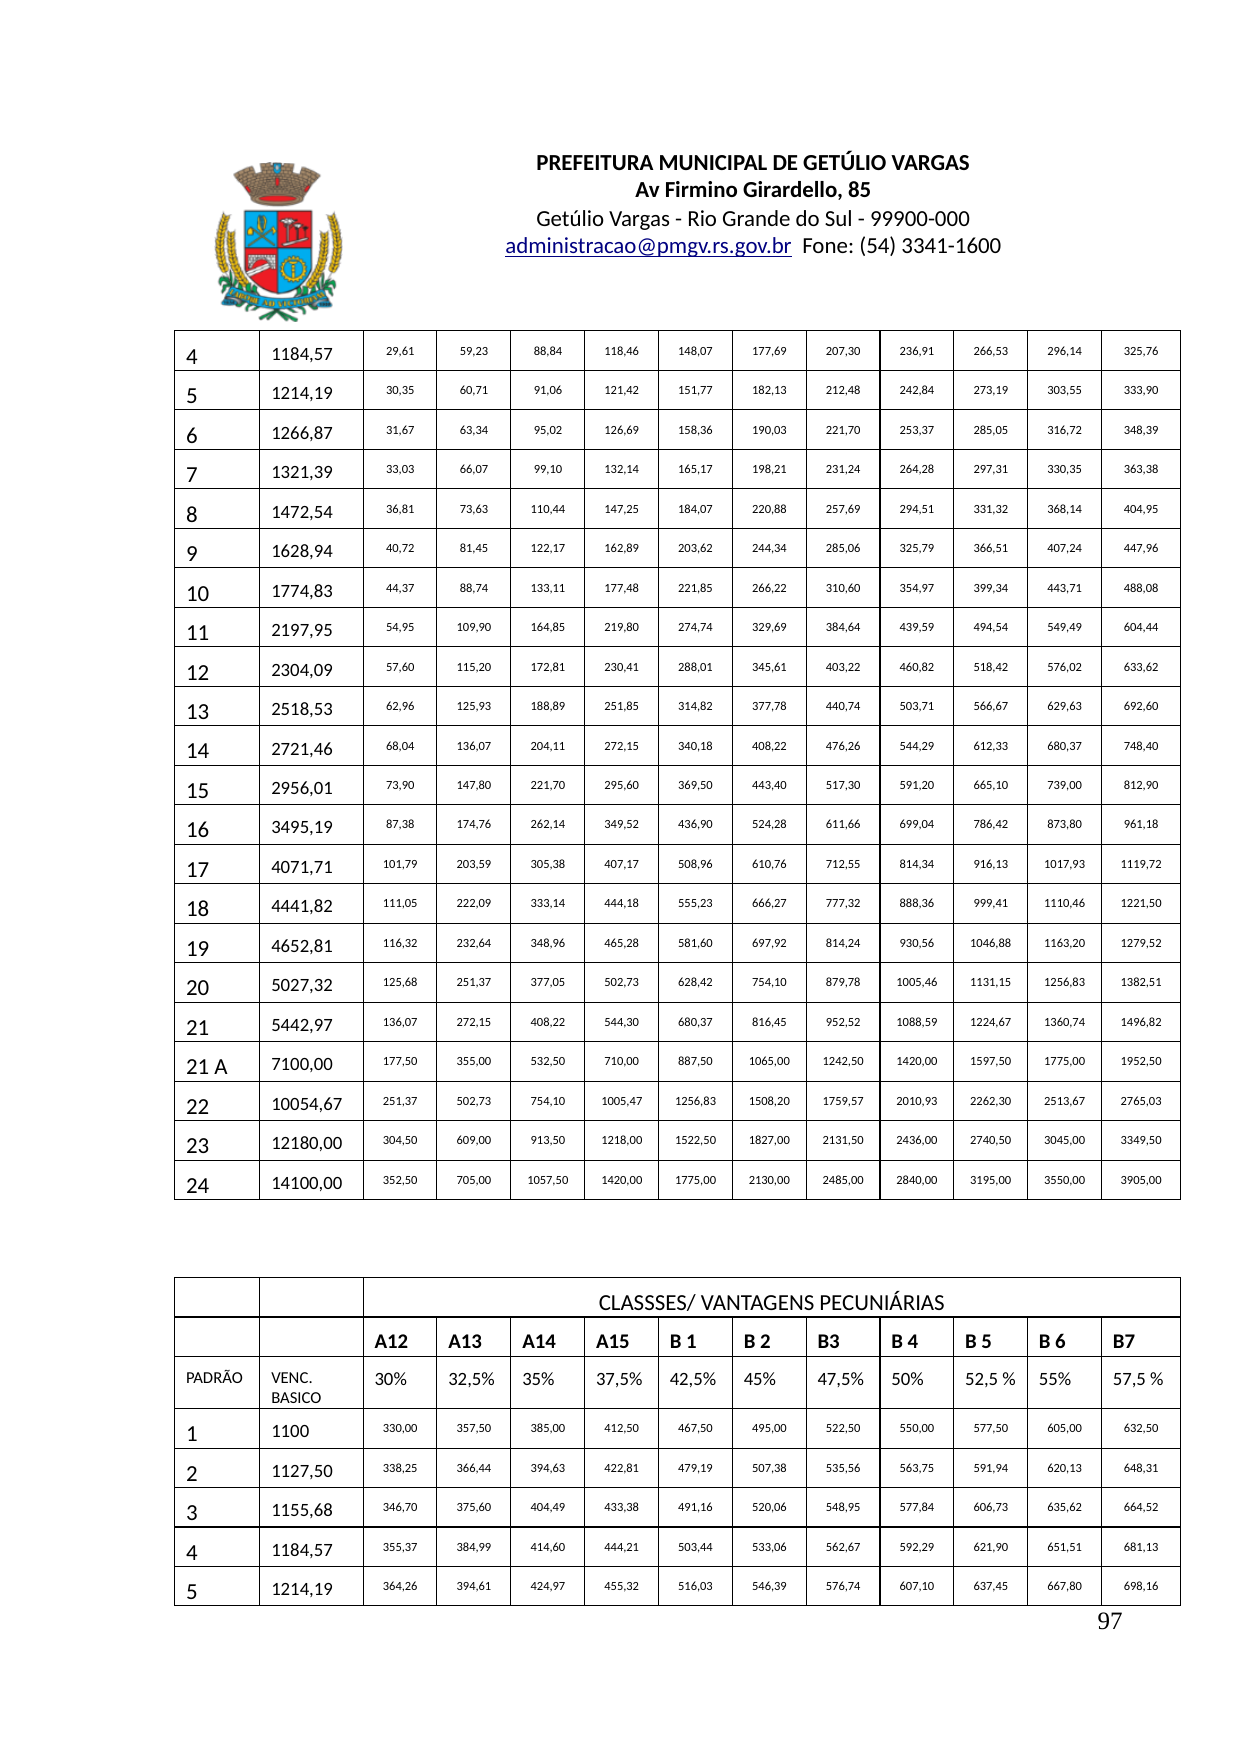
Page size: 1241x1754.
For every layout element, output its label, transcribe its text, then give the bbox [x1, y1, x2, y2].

table_cell 516,03 [659, 1567, 732, 1605]
table_cell 503,44 [659, 1528, 732, 1566]
table_cell 345,61 [733, 647, 806, 686]
table_cell 66,07 [437, 450, 510, 488]
table_cell 352,50 [364, 1161, 436, 1199]
table_cell 1214,19 [260, 371, 363, 409]
table_cell 9 [175, 529, 259, 567]
table_cell 325,76 [1102, 331, 1180, 370]
table_cell 548,95 [807, 1488, 879, 1526]
table_cell 4071,71 [260, 845, 363, 883]
table_cell 81,45 [437, 529, 510, 567]
table_cell 916,13 [954, 845, 1027, 883]
table_cell 444,18 [585, 884, 658, 923]
table_cell 628,42 [659, 963, 732, 1002]
table_cell 632,50 [1102, 1409, 1180, 1447]
table_cell 1508,20 [733, 1082, 806, 1120]
table_cell 961,18 [1102, 805, 1180, 844]
table_cell 338,25 [364, 1449, 436, 1487]
table_cell 592,29 [881, 1528, 953, 1566]
table_cell 31,67 [364, 410, 436, 449]
table_cell 888,36 [881, 884, 953, 923]
table_cell 251,85 [585, 687, 658, 725]
table_cell 581,60 [659, 924, 732, 962]
table_cell 285,05 [954, 410, 1027, 449]
table_cell 385,00 [511, 1409, 584, 1447]
table_cell 748,40 [1102, 726, 1180, 765]
table_cell 363,38 [1102, 450, 1180, 488]
table_cell 264,28 [881, 450, 953, 488]
table_cell 366,51 [954, 529, 1027, 567]
table_cell 47,5% [807, 1357, 879, 1408]
table_cell 404,95 [1102, 489, 1180, 528]
table_cell 443,71 [1028, 568, 1101, 607]
table_cell 651,51 [1028, 1528, 1101, 1566]
table_cell 11 [175, 608, 259, 646]
table_cell 1017,93 [1028, 845, 1101, 883]
table_cell 136,07 [437, 726, 510, 765]
table_cell 412,50 [585, 1409, 658, 1447]
table_cell B 2 [733, 1318, 806, 1356]
table_cell 1155,68 [260, 1488, 363, 1526]
table_cell 212,48 [807, 371, 879, 409]
table_cell 5442,97 [260, 1003, 363, 1041]
table_cell 3045,00 [1028, 1121, 1101, 1159]
table_cell A14 [511, 1318, 584, 1356]
table_cell 1 [175, 1409, 259, 1447]
table_cell 465,28 [585, 924, 658, 962]
table_cell 316,72 [1028, 410, 1101, 449]
table_cell 952,52 [807, 1003, 879, 1041]
table_cell 1472,54 [260, 489, 363, 528]
table_cell 369,50 [659, 766, 732, 804]
table_cell 816,45 [733, 1003, 806, 1041]
table_cell 1496,82 [1102, 1003, 1180, 1041]
table_cell 164,85 [511, 608, 584, 646]
table_cell 182,13 [733, 371, 806, 409]
table_cell B3 [807, 1318, 879, 1356]
table_cell 879,78 [807, 963, 879, 1002]
table_cell 349,52 [585, 805, 658, 844]
table_cell 232,64 [437, 924, 510, 962]
table_cell 274,74 [659, 608, 732, 646]
table_cell 2956,01 [260, 766, 363, 804]
table_cell 1242,50 [807, 1042, 879, 1081]
table_cell 30,35 [364, 371, 436, 409]
table_cell 2513,67 [1028, 1082, 1101, 1120]
table_cell 126,69 [585, 410, 658, 449]
table_cell 272,15 [437, 1003, 510, 1041]
table_cell 502,73 [585, 963, 658, 1002]
table_cell 251,37 [437, 963, 510, 1002]
table_cell 346,70 [364, 1488, 436, 1526]
table_cell 621,90 [954, 1528, 1027, 1566]
table_cell 2262,30 [954, 1082, 1027, 1120]
table_cell 333,90 [1102, 371, 1180, 409]
table_cell 1214,19 [260, 1567, 363, 1605]
table_cell 13 [175, 687, 259, 725]
table_cell 555,23 [659, 884, 732, 923]
table_cell 408,22 [733, 726, 806, 765]
table_cell 1127,50 [260, 1449, 363, 1487]
table_cell 440,74 [807, 687, 879, 725]
table_cell 165,17 [659, 450, 732, 488]
table_cell 44,37 [364, 568, 436, 607]
table_cell 230,41 [585, 647, 658, 686]
table_cell 231,24 [807, 450, 879, 488]
table_cell 447,96 [1102, 529, 1180, 567]
table_cell 754,10 [733, 963, 806, 1002]
table_cell 503,71 [881, 687, 953, 725]
table_cell 414,60 [511, 1528, 584, 1566]
table_cell 257,69 [807, 489, 879, 528]
table_cell 368,14 [1028, 489, 1101, 528]
table_cell 375,60 [437, 1488, 510, 1526]
table_cell 198,21 [733, 450, 806, 488]
table_cell 424,97 [511, 1567, 584, 1605]
table_cell 177,69 [733, 331, 806, 370]
table_cell 22 [175, 1082, 259, 1120]
table_cell B7 [1102, 1318, 1180, 1356]
table_cell B 5 [954, 1318, 1027, 1356]
table_cell 576,74 [807, 1567, 879, 1605]
table_cell 522,50 [807, 1409, 879, 1447]
table_cell 913,50 [511, 1121, 584, 1159]
table_cell 73,63 [437, 489, 510, 528]
table_cell 591,94 [954, 1449, 1027, 1487]
table_cell 244,34 [733, 529, 806, 567]
table_cell 3 [175, 1488, 259, 1526]
table_cell 221,70 [807, 410, 879, 449]
table_cell 95,02 [511, 410, 584, 449]
table_cell PADRÃO [175, 1357, 259, 1408]
table_cell 610,76 [733, 845, 806, 883]
table_cell 408,22 [511, 1003, 584, 1041]
table_cell 121,42 [585, 371, 658, 409]
table_cell 10 [175, 568, 259, 607]
table_cell 2130,00 [733, 1161, 806, 1199]
table_cell 203,59 [437, 845, 510, 883]
table_cell 222,09 [437, 884, 510, 923]
table_cell 17 [175, 845, 259, 883]
table_cell 148,07 [659, 331, 732, 370]
table_cell 325,79 [881, 529, 953, 567]
table_cell 18 [175, 884, 259, 923]
table_cell 32,5% [437, 1357, 510, 1408]
table_cell 439,59 [881, 608, 953, 646]
table_cell 294,51 [881, 489, 953, 528]
table_cell 681,13 [1102, 1528, 1180, 1566]
table_cell 403,22 [807, 647, 879, 686]
table_cell 887,50 [659, 1042, 732, 1081]
table_cell 1759,57 [807, 1082, 879, 1120]
table_cell 59,23 [437, 331, 510, 370]
table_cell 1382,51 [1102, 963, 1180, 1002]
table_cell 1266,87 [260, 410, 363, 449]
table_cell 4441,82 [260, 884, 363, 923]
table_cell 443,40 [733, 766, 806, 804]
table_cell 73,90 [364, 766, 436, 804]
table_cell 314,82 [659, 687, 732, 725]
table_cell 3905,00 [1102, 1161, 1180, 1199]
table_cell 266,22 [733, 568, 806, 607]
table_cell 1827,00 [733, 1121, 806, 1159]
table_cell 36,81 [364, 489, 436, 528]
table_cell 364,26 [364, 1567, 436, 1605]
table_cell 251,37 [364, 1082, 436, 1120]
table_cell 476,26 [807, 726, 879, 765]
table_cell 355,37 [364, 1528, 436, 1566]
table_cell 611,66 [807, 805, 879, 844]
table_cell 1775,00 [1028, 1042, 1101, 1081]
table_cell 184,07 [659, 489, 732, 528]
table_cell 705,00 [437, 1161, 510, 1199]
table_cell 786,42 [954, 805, 1027, 844]
table_cell 329,69 [733, 608, 806, 646]
table_cell 221,70 [511, 766, 584, 804]
table_cell 12 [175, 647, 259, 686]
table_cell 433,38 [585, 1488, 658, 1526]
table_cell 21 A [175, 1042, 259, 1081]
table_cell 207,30 [807, 331, 879, 370]
table_cell 1005,47 [585, 1082, 658, 1120]
table_cell 591,20 [881, 766, 953, 804]
table_cell 2721,46 [260, 726, 363, 765]
table_cell 158,36 [659, 410, 732, 449]
table_cell 455,32 [585, 1567, 658, 1605]
table_cell 664,52 [1102, 1488, 1180, 1526]
table_cell 162,89 [585, 529, 658, 567]
table_cell 1952,50 [1102, 1042, 1180, 1081]
table_cell 15 [175, 766, 259, 804]
table_cell 612,33 [954, 726, 1027, 765]
table_cell 7100,00 [260, 1042, 363, 1081]
table_cell 50% [881, 1357, 953, 1408]
table_cell 609,00 [437, 1121, 510, 1159]
table_cell 132,14 [585, 450, 658, 488]
table_cell 394,63 [511, 1449, 584, 1487]
table_cell 288,01 [659, 647, 732, 686]
table_cell 54,95 [364, 608, 436, 646]
table_cell 111,05 [364, 884, 436, 923]
table_cell 1224,67 [954, 1003, 1027, 1041]
table_cell 303,55 [1028, 371, 1101, 409]
table_cell 698,16 [1102, 1567, 1180, 1605]
table_cell 1628,94 [260, 529, 363, 567]
table_cell 2131,50 [807, 1121, 879, 1159]
table_cell 305,38 [511, 845, 584, 883]
table_cell 814,24 [807, 924, 879, 962]
table_cell 310,60 [807, 568, 879, 607]
table_cell 1163,20 [1028, 924, 1101, 962]
table_cell 366,44 [437, 1449, 510, 1487]
table_cell 712,55 [807, 845, 879, 883]
table_cell 629,63 [1028, 687, 1101, 725]
table_cell 384,64 [807, 608, 879, 646]
table_cell 236,91 [881, 331, 953, 370]
table_cell 340,18 [659, 726, 732, 765]
table_cell 692,60 [1102, 687, 1180, 725]
table_cell A15 [585, 1318, 658, 1356]
table_cell 203,62 [659, 529, 732, 567]
table_cell 544,29 [881, 726, 953, 765]
table_cell 1279,52 [1102, 924, 1180, 962]
table_cell A13 [437, 1318, 510, 1356]
table_cell 563,75 [881, 1449, 953, 1487]
table_cell 667,80 [1028, 1567, 1101, 1605]
table_cell 330,00 [364, 1409, 436, 1447]
table_cell 680,37 [659, 1003, 732, 1041]
table_cell 174,76 [437, 805, 510, 844]
table_cell B 4 [881, 1318, 953, 1356]
table_cell 384,99 [437, 1528, 510, 1566]
table_cell 377,05 [511, 963, 584, 1002]
table_cell 404,49 [511, 1488, 584, 1526]
table_cell 101,79 [364, 845, 436, 883]
table_cell 37,5% [585, 1357, 658, 1408]
table_cell VENC. BASICO [260, 1357, 363, 1408]
table_cell 30% [364, 1357, 436, 1408]
table_cell 999,41 [954, 884, 1027, 923]
table_cell 2485,00 [807, 1161, 879, 1199]
table_cell 177,48 [585, 568, 658, 607]
table_cell 544,30 [585, 1003, 658, 1041]
table_cell 620,13 [1028, 1449, 1101, 1487]
table_cell 777,32 [807, 884, 879, 923]
table_cell 348,39 [1102, 410, 1180, 449]
table_cell 122,17 [511, 529, 584, 567]
table_cell 110,44 [511, 489, 584, 528]
table_cell 467,50 [659, 1409, 732, 1447]
table_cell 8 [175, 489, 259, 528]
table_cell B 6 [1028, 1318, 1101, 1356]
table_cell 1184,57 [260, 1528, 363, 1566]
table_cell 221,85 [659, 568, 732, 607]
table_cell 348,96 [511, 924, 584, 962]
table_cell 1597,50 [954, 1042, 1027, 1081]
table_cell 633,62 [1102, 647, 1180, 686]
table_cell 1256,83 [1028, 963, 1101, 1002]
table_cell 576,02 [1028, 647, 1101, 686]
table_cell 814,34 [881, 845, 953, 883]
table_cell 355,00 [437, 1042, 510, 1081]
table_cell 605,00 [1028, 1409, 1101, 1447]
table_cell 2436,00 [881, 1121, 953, 1159]
table_cell 754,10 [511, 1082, 584, 1120]
table_cell 495,00 [733, 1409, 806, 1447]
table_cell 532,50 [511, 1042, 584, 1081]
table_cell 1774,83 [260, 568, 363, 607]
table_header CLASSSES/ VANTAGENS PECUNIÁRIAS [364, 1278, 1180, 1316]
table_cell 42,5% [659, 1357, 732, 1408]
table_cell 147,25 [585, 489, 658, 528]
table_cell 115,20 [437, 647, 510, 686]
table_cell 491,16 [659, 1488, 732, 1526]
table_cell 19 [175, 924, 259, 962]
table_cell 1119,72 [1102, 845, 1180, 883]
table_cell 1420,00 [585, 1161, 658, 1199]
table_cell 1218,00 [585, 1121, 658, 1159]
table_cell 507,38 [733, 1449, 806, 1487]
table_cell 1522,50 [659, 1121, 732, 1159]
table_cell 407,24 [1028, 529, 1101, 567]
table_cell 699,04 [881, 805, 953, 844]
table_cell 1100 [260, 1409, 363, 1447]
table_cell 4 [175, 1528, 259, 1566]
table_cell 33,03 [364, 450, 436, 488]
table_cell 1256,83 [659, 1082, 732, 1120]
table_cell 549,49 [1028, 608, 1101, 646]
table_cell 2840,00 [881, 1161, 953, 1199]
table_cell 1131,15 [954, 963, 1027, 1002]
table_cell 295,60 [585, 766, 658, 804]
table_cell 4652,81 [260, 924, 363, 962]
table_cell 2010,93 [881, 1082, 953, 1120]
table_cell 304,50 [364, 1121, 436, 1159]
table_cell 272,15 [585, 726, 658, 765]
table_cell 648,31 [1102, 1449, 1180, 1487]
table_cell 357,50 [437, 1409, 510, 1447]
table_cell 577,84 [881, 1488, 953, 1526]
table_cell 2518,53 [260, 687, 363, 725]
table_cell 63,34 [437, 410, 510, 449]
table_cell 739,00 [1028, 766, 1101, 804]
table_cell [260, 1318, 363, 1356]
table_cell 190,03 [733, 410, 806, 449]
table_cell 88,74 [437, 568, 510, 607]
table_cell 460,82 [881, 647, 953, 686]
table_cell 637,45 [954, 1567, 1027, 1605]
table_cell 377,78 [733, 687, 806, 725]
table_cell 517,30 [807, 766, 879, 804]
table_cell 266,53 [954, 331, 1027, 370]
table_cell 262,14 [511, 805, 584, 844]
table_cell 177,50 [364, 1042, 436, 1081]
table_cell 3495,19 [260, 805, 363, 844]
table_cell 2 [175, 1449, 259, 1487]
table_cell 422,81 [585, 1449, 658, 1487]
table_cell 494,54 [954, 608, 1027, 646]
table_cell 35% [511, 1357, 584, 1408]
table_cell A12 [364, 1318, 436, 1356]
table_cell 577,50 [954, 1409, 1027, 1447]
table_cell 518,42 [954, 647, 1027, 686]
table_cell 45% [733, 1357, 806, 1408]
table_cell 151,77 [659, 371, 732, 409]
table_cell 562,67 [807, 1528, 879, 1566]
table_cell 242,84 [881, 371, 953, 409]
table_cell 1360,74 [1028, 1003, 1101, 1041]
table_cell 1184,57 [260, 331, 363, 370]
table_cell 1046,88 [954, 924, 1027, 962]
table_cell 354,97 [881, 568, 953, 607]
table_cell 3195,00 [954, 1161, 1027, 1199]
table_cell 550,00 [881, 1409, 953, 1447]
table_cell 930,56 [881, 924, 953, 962]
table_cell 62,96 [364, 687, 436, 725]
table_cell 40,72 [364, 529, 436, 567]
table_cell 204,11 [511, 726, 584, 765]
table_cell 508,96 [659, 845, 732, 883]
table_cell 524,28 [733, 805, 806, 844]
table_cell 6 [175, 410, 259, 449]
table_cell 52,5 % [954, 1357, 1027, 1408]
table_cell 20 [175, 963, 259, 1002]
table_cell 607,10 [881, 1567, 953, 1605]
table_cell 5 [175, 1567, 259, 1605]
table_cell 29,61 [364, 331, 436, 370]
table_cell 546,39 [733, 1567, 806, 1605]
table_cell 147,80 [437, 766, 510, 804]
table_cell 635,62 [1028, 1488, 1101, 1526]
table_cell 535,56 [807, 1449, 879, 1487]
table_cell 5027,32 [260, 963, 363, 1002]
table_cell 57,60 [364, 647, 436, 686]
table_cell 1420,00 [881, 1042, 953, 1081]
table_cell 2197,95 [260, 608, 363, 646]
table_cell 606,73 [954, 1488, 1027, 1526]
table_cell 533,06 [733, 1528, 806, 1566]
table_cell 7 [175, 450, 259, 488]
table_cell 407,17 [585, 845, 658, 883]
table_cell 16 [175, 805, 259, 844]
table_cell 4 [175, 331, 259, 370]
table_cell 479,19 [659, 1449, 732, 1487]
table_cell 812,90 [1102, 766, 1180, 804]
table_cell 125,68 [364, 963, 436, 1002]
table_cell 297,31 [954, 450, 1027, 488]
table_cell 109,90 [437, 608, 510, 646]
table_cell 2765,03 [1102, 1082, 1180, 1120]
table_cell 873,80 [1028, 805, 1101, 844]
table_cell 88,84 [511, 331, 584, 370]
table_header [175, 1278, 259, 1316]
table_cell 14 [175, 726, 259, 765]
table_cell 710,00 [585, 1042, 658, 1081]
table_cell 87,38 [364, 805, 436, 844]
table_cell 666,27 [733, 884, 806, 923]
table_cell 2304,09 [260, 647, 363, 686]
table_cell 24 [175, 1161, 259, 1199]
table_cell 394,61 [437, 1567, 510, 1605]
table_cell 436,90 [659, 805, 732, 844]
table_cell B 1 [659, 1318, 732, 1356]
table_cell 1321,39 [260, 450, 363, 488]
table_cell 444,21 [585, 1528, 658, 1566]
table_cell 1065,00 [733, 1042, 806, 1081]
table_cell [175, 1318, 259, 1356]
table_cell 331,32 [954, 489, 1027, 528]
table_cell 21 [175, 1003, 259, 1041]
table_cell 1088,59 [881, 1003, 953, 1041]
table_cell 330,35 [1028, 450, 1101, 488]
table_cell 665,10 [954, 766, 1027, 804]
table_cell 604,44 [1102, 608, 1180, 646]
table_cell 399,34 [954, 568, 1027, 607]
table_cell 118,46 [585, 331, 658, 370]
table_cell 23 [175, 1121, 259, 1159]
table_cell 99,10 [511, 450, 584, 488]
table_cell 68,04 [364, 726, 436, 765]
table_header [260, 1278, 363, 1316]
table_cell 2740,50 [954, 1121, 1027, 1159]
table_cell 188,89 [511, 687, 584, 725]
table_cell 697,92 [733, 924, 806, 962]
table_cell 566,67 [954, 687, 1027, 725]
table_cell 520,06 [733, 1488, 806, 1526]
table_cell 5 [175, 371, 259, 409]
table_cell 1775,00 [659, 1161, 732, 1199]
table_cell 1110,46 [1028, 884, 1101, 923]
table_cell 133,11 [511, 568, 584, 607]
table_cell 220,88 [733, 489, 806, 528]
table_cell 10054,67 [260, 1082, 363, 1120]
table_cell 219,80 [585, 608, 658, 646]
table_cell 3550,00 [1028, 1161, 1101, 1199]
table_cell 333,14 [511, 884, 584, 923]
table_cell 3349,50 [1102, 1121, 1180, 1159]
table_cell 12180,00 [260, 1121, 363, 1159]
table_cell 60,71 [437, 371, 510, 409]
table_cell 91,06 [511, 371, 584, 409]
table_cell 172,81 [511, 647, 584, 686]
table_cell 125,93 [437, 687, 510, 725]
table_cell 253,37 [881, 410, 953, 449]
table_cell 680,37 [1028, 726, 1101, 765]
table_cell 502,73 [437, 1082, 510, 1120]
table_cell 1057,50 [511, 1161, 584, 1199]
table_cell 57,5 % [1102, 1357, 1180, 1408]
table_cell 55% [1028, 1357, 1101, 1408]
table_cell 136,07 [364, 1003, 436, 1041]
table_cell 488,08 [1102, 568, 1180, 607]
table_cell 296,14 [1028, 331, 1101, 370]
table_cell 273,19 [954, 371, 1027, 409]
table_cell 1005,46 [881, 963, 953, 1002]
table_cell 1221,50 [1102, 884, 1180, 923]
table_cell 116,32 [364, 924, 436, 962]
table_cell 14100,00 [260, 1161, 363, 1199]
table_cell 285,06 [807, 529, 879, 567]
